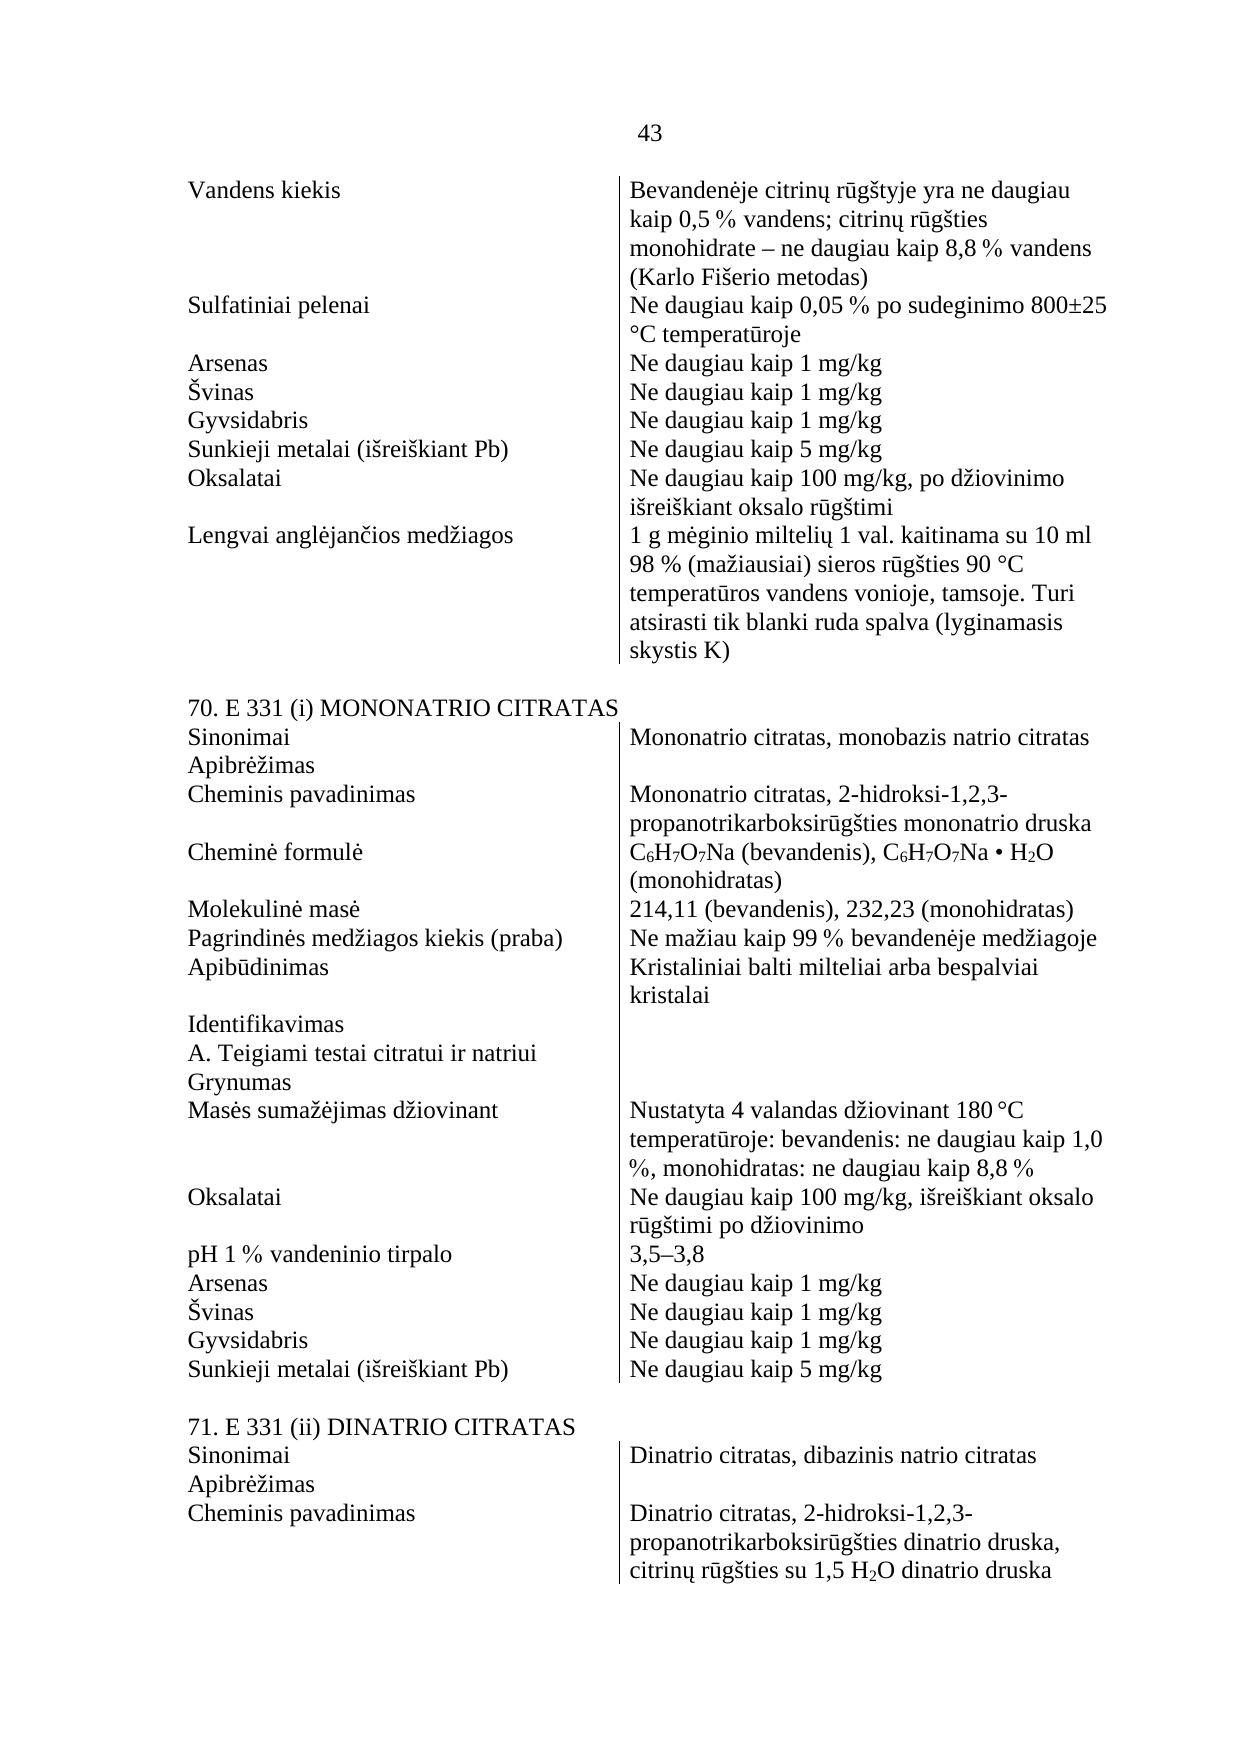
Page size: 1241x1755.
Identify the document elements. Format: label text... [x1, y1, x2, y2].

table_cell Molekulinė masė [177, 894, 619, 923]
table_cell Sinonimai [177, 722, 619, 751]
table_cell Cheminė formulė [177, 837, 619, 894]
table_cell Ne daugiau kaip 1 mg/kg [620, 377, 1122, 406]
table_cell C6H7O7Na (bevandenis), C6H7O7Na • H2O (monohidratas) [620, 837, 1122, 894]
table_cell Ne daugiau kaip 1 mg/kg [620, 348, 1122, 377]
table_cell [620, 1067, 1122, 1096]
table_cell Sulfatiniai pelenai [177, 291, 619, 348]
table_cell Ne daugiau kaip 1 mg/kg [620, 1268, 1122, 1297]
table_cell [620, 1009, 1122, 1038]
table_cell Dinatrio citratas, dibazinis natrio citratas [620, 1441, 1122, 1469]
table_cell Pagrindinės medžiagos kiekis (praba) [177, 923, 619, 952]
table_cell Ne daugiau kaip 100 mg/kg, išreiškiant oksalo rūgštimi po džiovinimo [620, 1182, 1122, 1239]
table_cell Arsenas [177, 1268, 619, 1297]
table_cell 3,5–3,8 [620, 1239, 1122, 1268]
table_cell Oksalatai [177, 1182, 619, 1239]
table_cell Dinatrio citratas, 2-hidroksi-1,2,3-propanotrikarboksirūgšties dinatrio druska, citrinų rūgšties su 1,5 H2O dinatrio druska [620, 1498, 1122, 1584]
table_header 71. E 331 (ii) DINATRIO CITRATAS [177, 1412, 1122, 1441]
table_cell 214,11 (bevandenis), 232,23 (monohidratas) [620, 894, 1122, 923]
table_cell Ne daugiau kaip 5 mg/kg [620, 1354, 1122, 1383]
table_cell Ne daugiau kaip 1 mg/kg [620, 1297, 1122, 1326]
table_cell Sinonimai [177, 1441, 619, 1469]
table_cell Cheminis pavadinimas [177, 1498, 619, 1584]
table_cell Grynumas [177, 1067, 619, 1096]
table_cell 1 g mėginio miltelių 1 val. kaitinama su 10 ml 98 % (mažiausiai) sieros rūgšties 90 °C temperatūros vandens vonioje, tamsoje. Turi atsirasti tik blanki ruda spalva (lyginamasis skystis K) [620, 521, 1122, 664]
table_cell Švinas [177, 377, 619, 406]
table_cell Apibūdinimas [177, 952, 619, 1009]
table_cell Identifikavimas [177, 1009, 619, 1038]
table_cell Mononatrio citratas, monobazis natrio citratas [620, 722, 1122, 751]
table_cell Bevandenėje citrinų rūgštyje yra ne daugiau kaip 0,5  vandens; citrinų rūgšties monohidrate – ne daugiau kaip 8,8  vandens (Karlo Fišerio metodas) [620, 176, 1122, 291]
table_cell Vandens kiekis [177, 176, 619, 291]
table_cell Ne daugiau kaip 1 mg/kg [620, 406, 1122, 434]
table_cell A. Teigiami testai citratui ir natriui [177, 1038, 619, 1067]
table_cell Sunkieji metalai (išreiškiant Pb) [177, 1354, 619, 1383]
table_cell Arsenas [177, 348, 619, 377]
table_cell Kristaliniai balti milteliai arba bespalviai kristalai [620, 952, 1122, 1009]
table_cell Nustatyta 4 valandas džiovinant 180 °C temperatūroje: bevandenis: ne daugiau kaip 1,0 , monohidratas: ne daugiau kaip 8,8  [620, 1096, 1122, 1182]
table_cell Apibrėžimas [177, 1469, 619, 1498]
table_cell Švinas [177, 1297, 619, 1326]
table_cell [620, 1469, 1122, 1498]
table_cell Ne daugiau kaip 0,05  po sudeginimo 800±25 °C temperatūroje [620, 291, 1122, 348]
table_cell Mononatrio citratas, 2-hidroksi-1,2,3-propanotrikarboksirūgšties mononatrio druska [620, 779, 1122, 837]
table_header 70. E 331 (i) MONONATRIO CITRATAS [177, 693, 1122, 722]
table_cell Cheminis pavadinimas [177, 779, 619, 837]
table_cell [620, 751, 1122, 779]
table_cell Apibrėžimas [177, 751, 619, 779]
table_cell Ne daugiau kaip 1 mg/kg [620, 1326, 1122, 1354]
table_cell Oksalatai [177, 463, 619, 521]
table_cell Gyvsidabris [177, 1326, 619, 1354]
table_cell Gyvsidabris [177, 406, 619, 434]
table_cell Masės sumažėjimas džiovinant [177, 1096, 619, 1182]
table_cell Lengvai anglėjančios medžiagos [177, 521, 619, 664]
table_cell Ne daugiau kaip 100 mg/kg, po džiovinimo išreiškiant oksalo rūgštimi [620, 463, 1122, 521]
table_cell Ne daugiau kaip 5 mg/kg [620, 434, 1122, 463]
table_cell Sunkieji metalai (išreiškiant Pb) [177, 434, 619, 463]
table_cell Ne mažiau kaip 99  bevandenėje medžiagoje [620, 923, 1122, 952]
table_cell pH 1  vandeninio tirpalo [177, 1239, 619, 1268]
table_cell [620, 1038, 1122, 1067]
